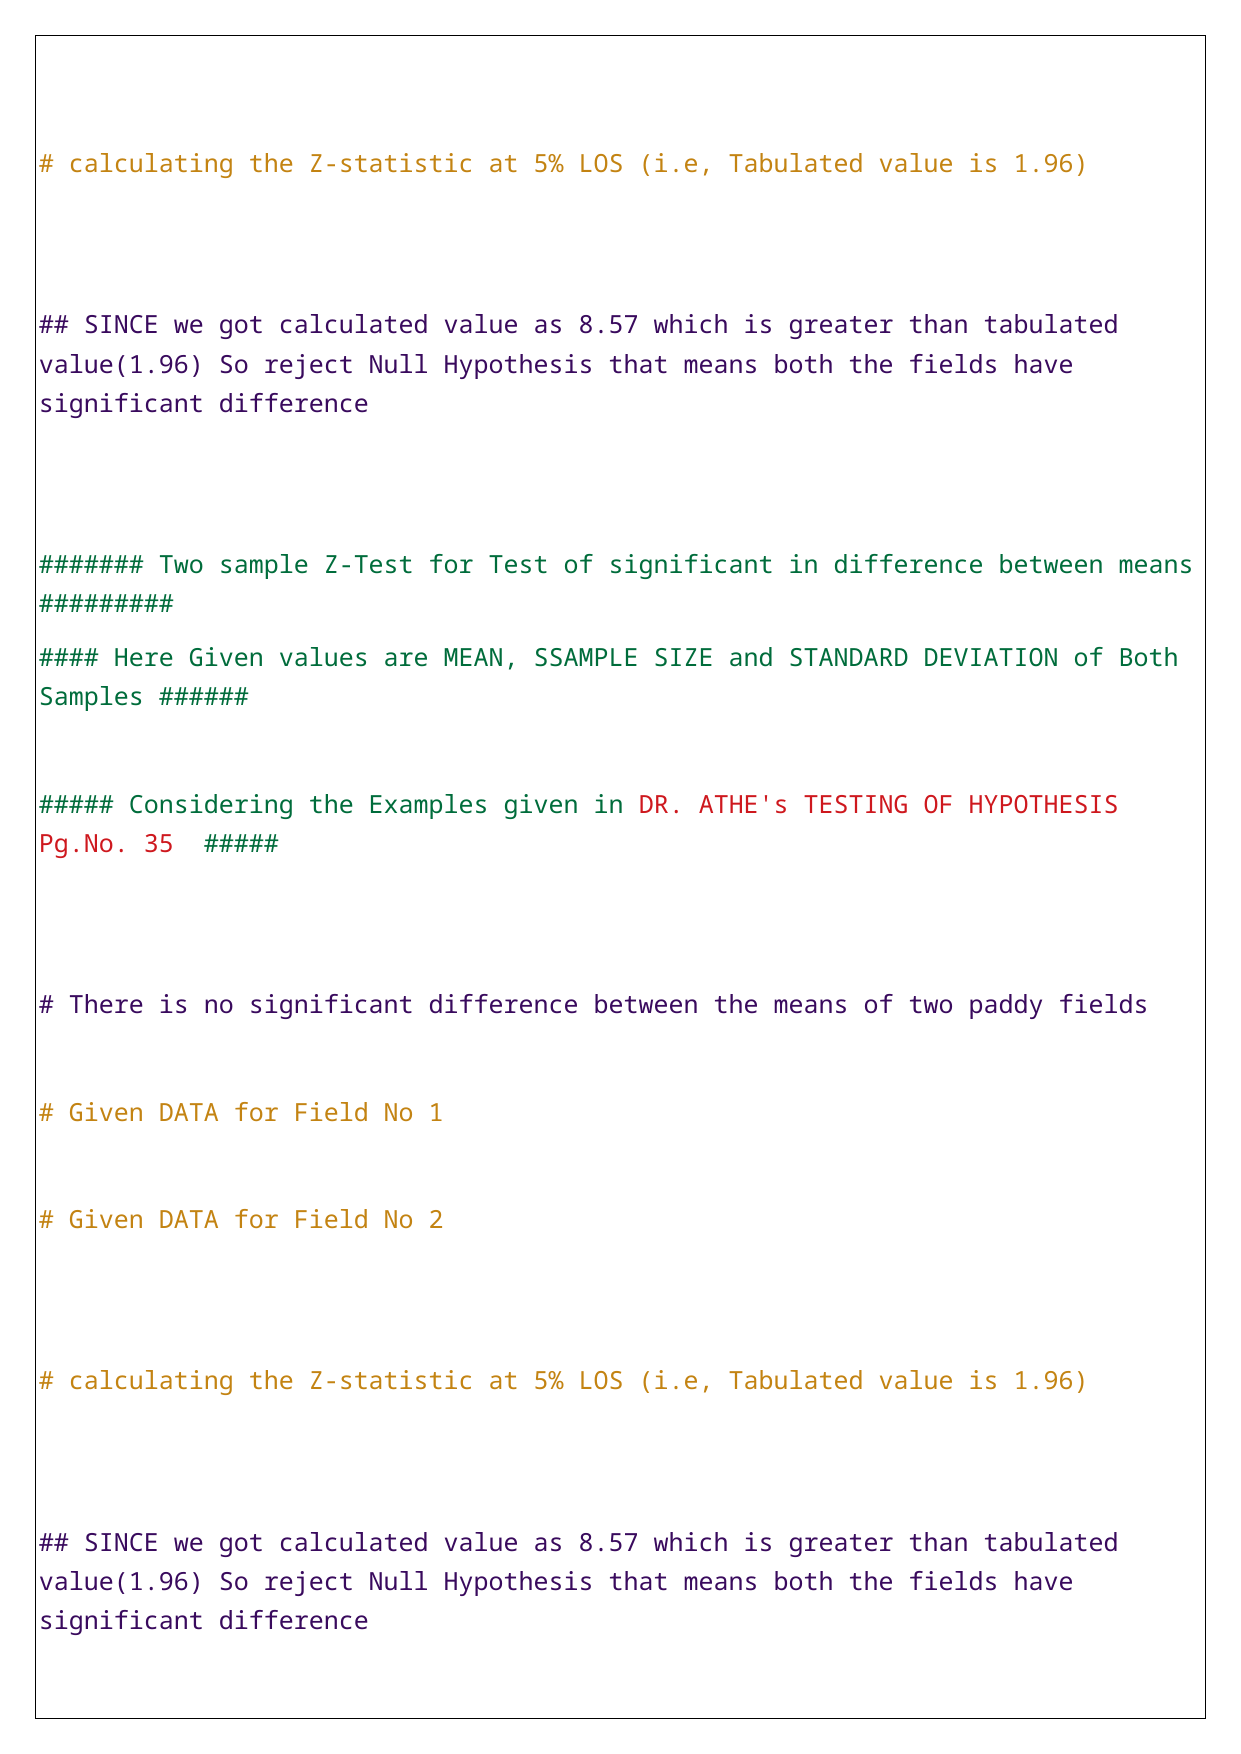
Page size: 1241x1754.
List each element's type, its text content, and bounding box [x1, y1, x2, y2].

text ## SINCE we got calculated value as 8.57 which is greater than tabulated value(1.96) So reject Null Hypothesis that means both the fields have significant difference [38, 1524, 1202, 1637]
text # There is no significant difference between the means of two paddy fields [38, 987, 1202, 1021]
text # Given DATA for Field No 1 [38, 1094, 1202, 1128]
text ##### Considering the Examples given in DR. ATHE's TESTING OF HYPOTHESIS Pg.No. 35 ##### [38, 786, 1202, 859]
text ####### Two sample Z-Test for Test of significant in difference between means ######### [38, 547, 1202, 620]
text # Given DATA for Field No 2 [38, 1202, 1202, 1236]
text #### Here Given values are MEAN, SSAMPLE SIZE and STANDARD DEVIATION of Both Samples ###### [38, 640, 1202, 713]
text # calculating the Z-statistic at 5% LOS (i.e, Tabulated value is 1.96) [38, 146, 1202, 180]
text # calculating the Z-statistic at 5% LOS (i.e, Tabulated value is 1.96) [38, 1363, 1202, 1397]
text ## SINCE we got calculated value as 8.57 which is greater than tabulated value(1.96) So reject Null Hypothesis that means both the fields have significant difference [38, 307, 1202, 419]
